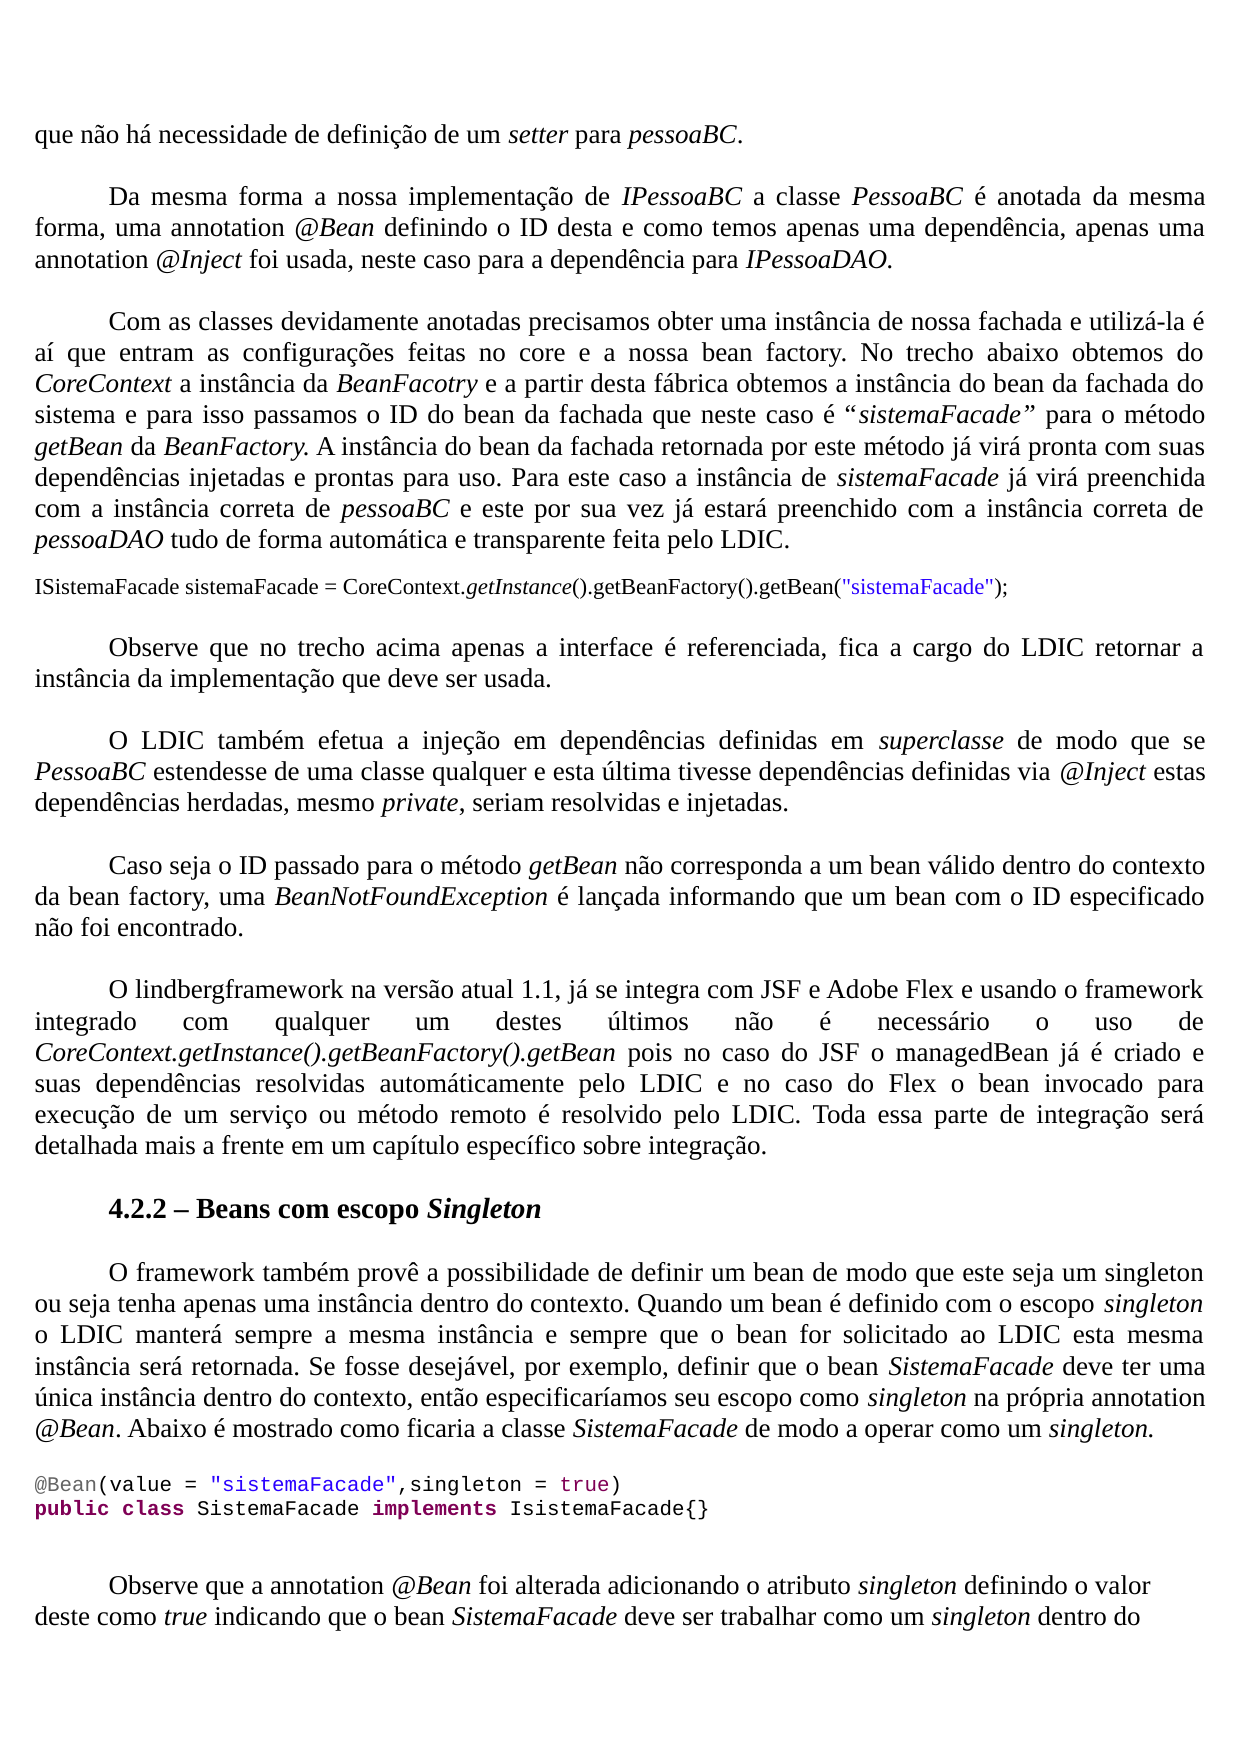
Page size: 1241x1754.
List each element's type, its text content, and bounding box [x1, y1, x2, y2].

text Da mesma forma a nossa implementação de IPessoaBC a classe PessoaBC é anotada da mesma forma, uma annotation @Bean definindo o ID desta e como temos apenas uma dependência, apenas uma annotation @Inject foi usada, neste caso para a dependência para IPessoaDAO. [34, 180, 1206, 274]
text O lindbergframework na versão atual 1.1, já se integra com JSF e Adobe Flex e usando o framework integrado com qualquer um destes últimos não é necessário o uso de CoreContext.getInstance().getBeanFactory().getBean pois no caso do JSF o managedBean já é criado e suas dependências resolvidas automáticamente pelo LDIC e no caso do Flex o bean invocado para execução de um serviço ou método remoto é resolvido pelo LDIC. Toda essa parte de integração será detalhada mais a frente em um capítulo específico sobre integração. [34, 973, 1206, 1160]
text Observe que a annotation @Bean foi alterada adicionando o atributo singleton definindo o valor deste como true indicando que o bean SistemaFacade deve ser trabalhar como um singleton dentro do [34, 1569, 1206, 1631]
text O LDIC também efetua a injeção em dependências definidas em superclasse de modo que se PessoaBC estendesse de uma classe qualquer e esta última tivesse dependências definidas via @Inject estas dependências herdadas, mesmo private, seriam resolvidas e injetadas. [34, 724, 1206, 818]
text public class SistemaFacade implements IsistemaFacade{} [34, 1498, 1206, 1521]
text Caso seja o ID passado para o método getBean não corresponda a um bean válido dentro do contexto da bean factory, uma BeanNotFoundException é lançada informando que um bean com o ID especificado não foi encontrado. [34, 849, 1206, 942]
text @Bean(value = "sistemaFacade",singleton = true) [34, 1474, 1206, 1498]
text ISistemaFacade sistemaFacade = CoreContext.getInstance().getBeanFactory().getBean("sistemaFacade"); [34, 573, 1206, 600]
text 4.2.2 – Beans com escopo Singleton [34, 1191, 1206, 1225]
text O framework também provê a possibilidade de definir um bean de modo que este seja um singleton ou seja tenha apenas uma instância dentro do contexto. Quando um bean é definido com o escopo singleton o LDIC manterá sempre a mesma instância e sempre que o bean for solicitado ao LDIC esta mesma instância será retornada. Se fosse desejável, por exemplo, definir que o bean SistemaFacade deve ter uma única instância dentro do contexto, então especificaríamos seu escopo como singleton na própria annotation @Bean. Abaixo é mostrado como ficaria a classe SistemaFacade de modo a operar como um singleton. [34, 1256, 1206, 1443]
text Observe que no trecho acima apenas a interface é referenciada, fica a cargo do LDIC retornar a instância da implementação que deve ser usada. [34, 631, 1206, 693]
text Com as classes devidamente anotadas precisamos obter uma instância de nossa fachada e utilizá-la é aí que entram as configurações feitas no core e a nossa bean factory. No trecho abaixo obtemos do CoreContext a instância da BeanFacotry e a partir desta fábrica obtemos a instância do bean da fachada do sistema e para isso passamos o ID do bean da fachada que neste caso é “sistemaFacade” para o método getBean da BeanFactory. A instância do bean da fachada retornada por este método já virá pronta com suas dependências injetadas e prontas para uso. Para este caso a instância de sistemaFacade já virá preenchida com a instância correta de pessoaBC e este por sua vez já estará preenchido com a instância correta de pessoaDAO tudo de forma automática e transparente feita pelo LDIC. [34, 305, 1206, 554]
text que não há necessidade de definição de um setter para pessoaBC. [34, 118, 1206, 149]
